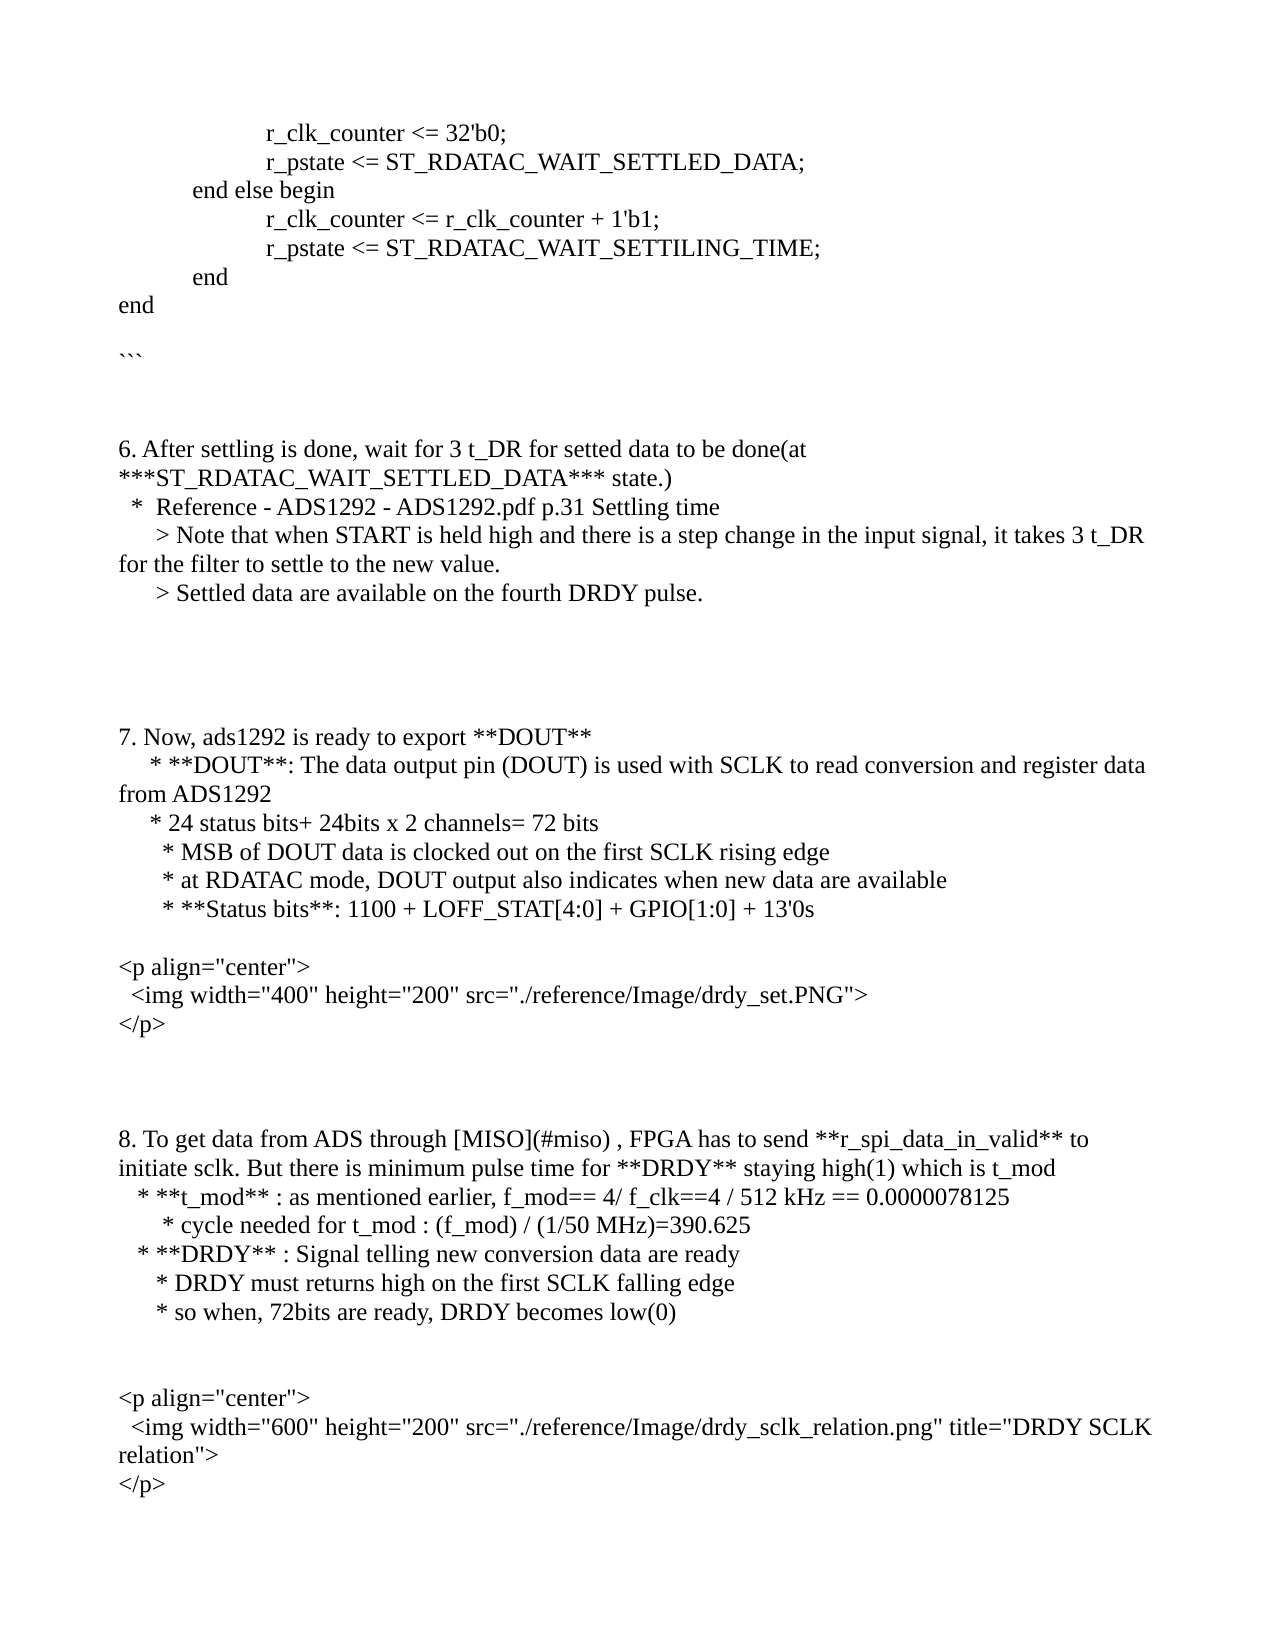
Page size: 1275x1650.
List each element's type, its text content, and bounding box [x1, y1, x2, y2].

text r_pstate <= ST_RDATAC_WAIT_SETTLED_DATA; [118, 147, 1157, 176]
text * so when, 72bits are ready, DRDY becomes low(0) [118, 1297, 1157, 1326]
text end [118, 291, 1157, 319]
text </p> [118, 1469, 1157, 1498]
text > Settled data are available on the fourth DRDY pulse. [118, 578, 1157, 607]
text 6. After settling is done, wait for 3 t_DR for setted data to be done(at ***ST_RDATAC_WAIT_SETTLED_DATA*** state.) [118, 434, 1157, 492]
text * Reference - ADS1292 - ADS1292.pdf p.31 Settling time [118, 492, 1157, 521]
text > Note that when START is held high and there is a step change in the input signal, it takes 3 t_DR for the filter to settle to the new value. [118, 521, 1157, 578]
text * DRDY must returns high on the first SCLK falling edge [118, 1268, 1157, 1297]
text <img width="600" height="200" src="./reference/Image/drdy_sclk_relation.png" title="DRDY SCLK relation"> [118, 1412, 1157, 1469]
text 7. Now, ads1292 is ready to export **DOUT** [118, 722, 1157, 751]
text <p align="center"> [118, 952, 1157, 981]
text end else begin [118, 176, 1157, 204]
text * 24 status bits+ 24bits x 2 channels= 72 bits [118, 808, 1157, 837]
text ``` [118, 348, 1157, 377]
text * at RDATAC mode, DOUT output also indicates when new data are available [118, 866, 1157, 894]
text r_pstate <= ST_RDATAC_WAIT_SETTILING_TIME; [118, 233, 1157, 262]
text </p> [118, 1009, 1157, 1038]
text * **DOUT**: The data output pin (DOUT) is used with SCLK to read conversion and register data from ADS1292 [118, 751, 1157, 808]
text <p align="center"> [118, 1383, 1157, 1412]
text <img width="400" height="200" src="./reference/Image/drdy_set.PNG"> [118, 981, 1157, 1009]
text r_clk_counter <= 32'b0; [118, 118, 1157, 147]
text 8. To get data from ADS through [MISO](#miso) , FPGA has to send **r_spi_data_in_valid** to initiate sclk. But there is minimum pulse time for **DRDY** staying high(1) which is t_mod [118, 1124, 1157, 1182]
text * **DRDY** : Signal telling new conversion data are ready [118, 1239, 1157, 1268]
text end [118, 262, 1157, 291]
text * cycle needed for t_mod : (f_mod) / (1/50 MHz)=390.625 [118, 1211, 1157, 1239]
text * **t_mod** : as mentioned earlier, f_mod== 4/ f_clk==4 / 512 kHz == 0.0000078125 [118, 1182, 1157, 1211]
text * **Status bits**: 1100 + LOFF_STAT[4:0] + GPIO[1:0] + 13'0s [118, 894, 1157, 923]
text * MSB of DOUT data is clocked out on the first SCLK rising edge [118, 837, 1157, 866]
text r_clk_counter <= r_clk_counter + 1'b1; [118, 204, 1157, 233]
